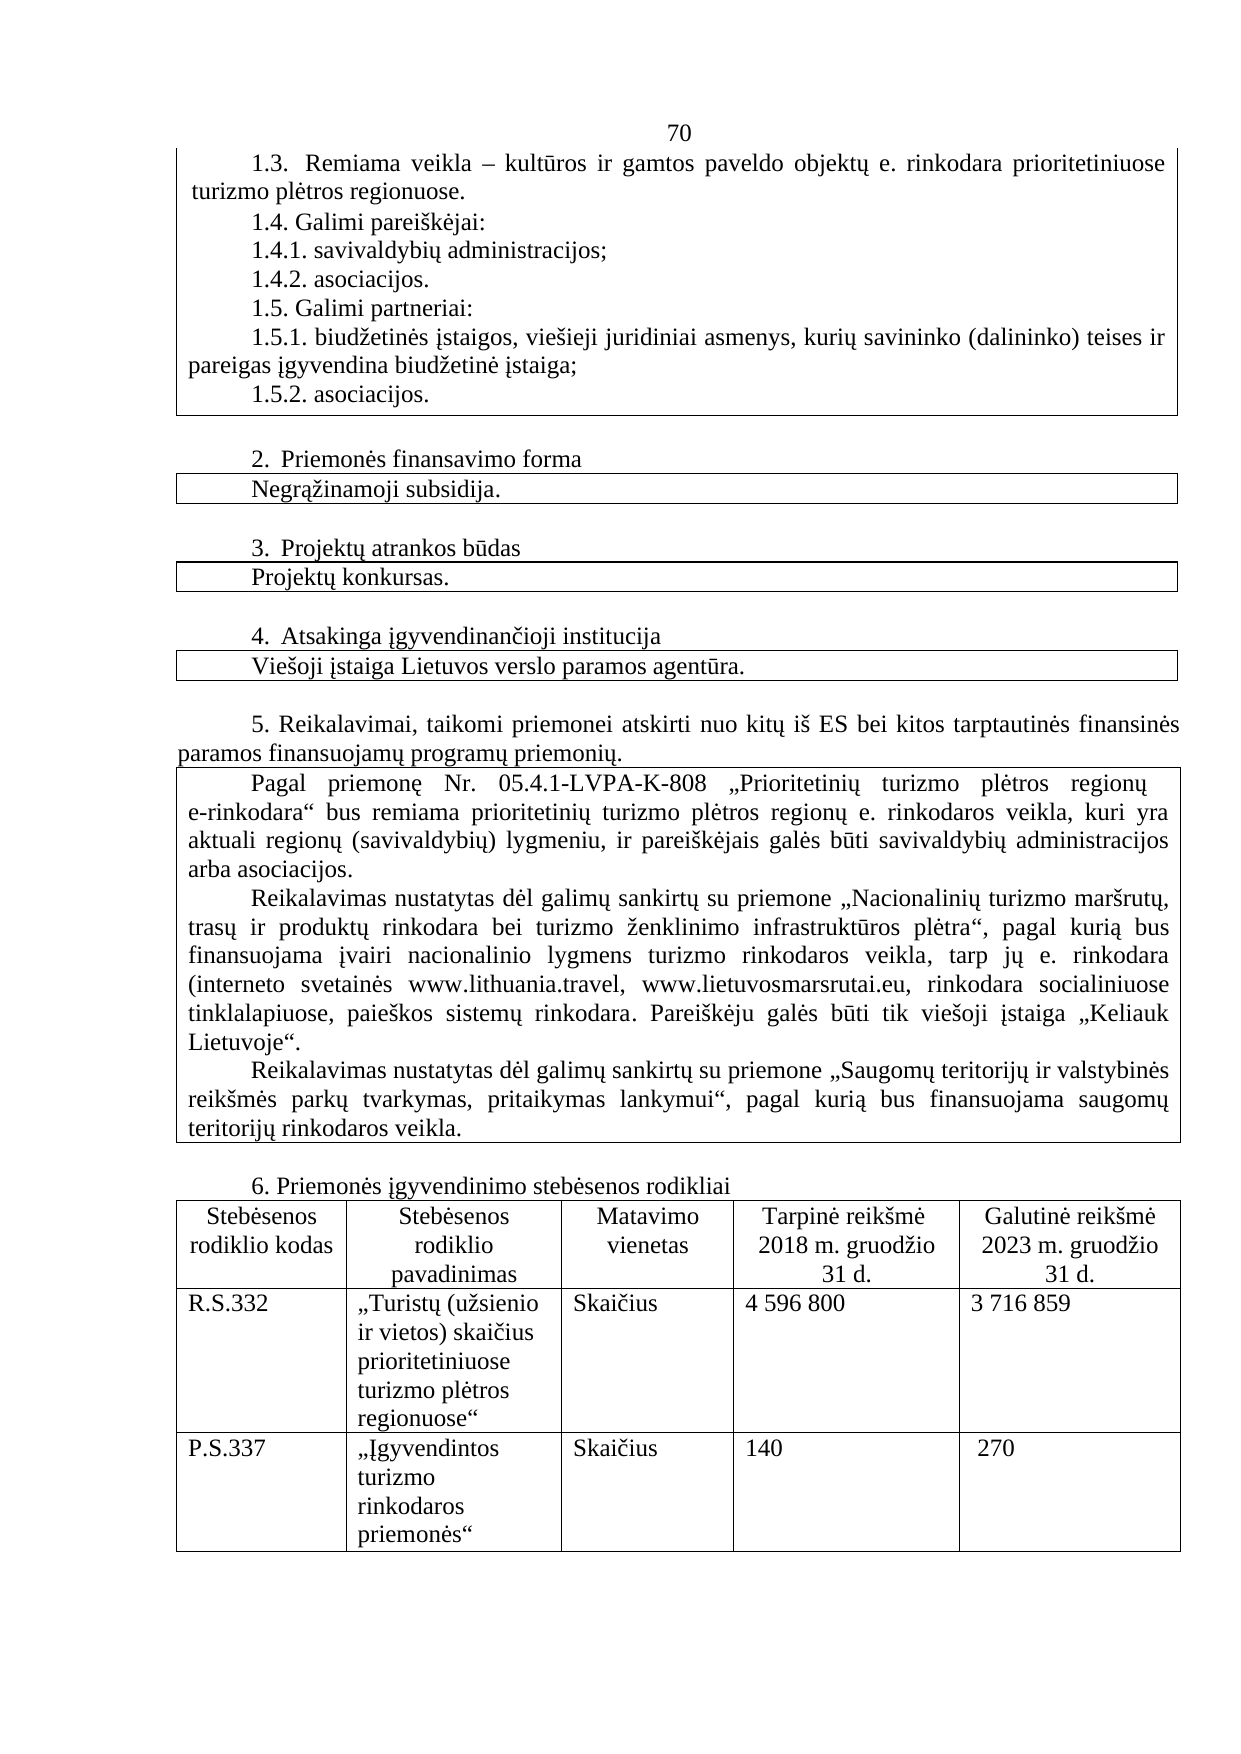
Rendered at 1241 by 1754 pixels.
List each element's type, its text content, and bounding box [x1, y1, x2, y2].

table_header Galutinė reikšmė 2023 m. gruodžio 31 d. [960, 1201, 1180, 1287]
text 2. Priemonės finansavimo forma [215, 444, 1181, 473]
table_header Stebėsenos rodiklio kodas [177, 1201, 346, 1287]
table_header Stebėsenos rodiklio pavadinimas [347, 1201, 561, 1287]
table_cell 140 [734, 1433, 959, 1551]
table_cell 270 [960, 1433, 1180, 1551]
table_cell 1.3. Remiama veikla – kultūros ir gamtos paveldo objektų e. rinkodara prioritetiniuose turizmo plėtros regionuose. [177, 148, 1177, 207]
table_cell P.S.337 [177, 1433, 346, 1551]
text 3. Projektų atrankos būdas [215, 533, 1181, 561]
table_cell „Įgyvendintos turizmo rinkodaros priemonės“ [347, 1433, 561, 1551]
table_header Matavimo vienetas [562, 1201, 733, 1287]
table_header Projektų konkursas. [177, 563, 1177, 591]
table_cell R.S.332 [177, 1289, 346, 1432]
text 4. Atsakinga įgyvendinančioji institucija [215, 621, 1181, 650]
table_cell 1.4. Galimi pareiškėjai: 1.4.1. savivaldybių administracijos; 1.4.2. asociacijos. 1.5. Galimi partneriai: 1.5.1. biudžetinės įstaigos, viešieji juridiniai asmenys, kurių savininko (dalininko) teises ir pareigas įgyvendina biudžetinė įstaiga; 1.5.2. asociacijos. [177, 207, 1177, 414]
table_header Tarpinė reikšmė 2018 m. gruodžio 31 d. [734, 1201, 959, 1287]
table_cell Skaičius [562, 1289, 733, 1432]
table_cell Skaičius [562, 1433, 733, 1551]
table_header Viešoji įstaiga Lietuvos verslo paramos agentūra. [177, 651, 1177, 679]
table_cell 3 716 859 [960, 1289, 1180, 1432]
table_header Pagal priemonę Nr. 05.4.1-LVPA-K-808 „Prioritetinių turizmo plėtros regionų e-rinkodara“ bus remiama prioritetinių turizmo plėtros regionų e. rinkodaros veikla, kuri yra aktuali regionų (savivaldybių) lygmeniu, ir pareiškėjais galės būti savivaldybių administracijos arba asociacijos. Reikalavimas nustatytas dėl galimų sankirtų su priemone „Nacionalinių turizmo maršrutų, trasų ir produktų rinkodara bei turizmo ženklinimo infrastruktūros plėtra“, pagal kurią bus finansuojama įvairi nacionalinio lygmens turizmo rinkodaros veikla, tarp jų e. rinkodara (interneto svetainės www.lithuania.travel, www.lietuvosmarsrutai.eu, rinkodara socialiniuose tinklalapiuose, paieškos sistemų rinkodara. Pareiškėju galės būti tik viešoji įstaiga „Keliauk Lietuvoje“. Reikalavimas nustatytas dėl galimų sankirtų su priemone „Saugomų teritorijų ir valstybinės reikšmės parkų tvarkymas, pritaikymas lankymui“, pagal kurią bus finansuojama saugomų teritorijų rinkodaros veikla. [177, 768, 1180, 1142]
table_cell 4 596 800 [734, 1289, 959, 1432]
table_cell „Turistų (užsienio ir vietos) skaičius prioritetiniuose turizmo plėtros regionuose“ [347, 1289, 561, 1432]
text 5. Reikalavimai, taikomi priemonei atskirti nuo kitų iš ES bei kitos tarptautinės finansinės paramos finansuojamų programų priemonių. [177, 709, 1181, 767]
text 6. Priemonės įgyvendinimo stebėsenos rodikliai [177, 1171, 1181, 1200]
table_header Negrąžinamoji subsidija. [177, 474, 1177, 503]
